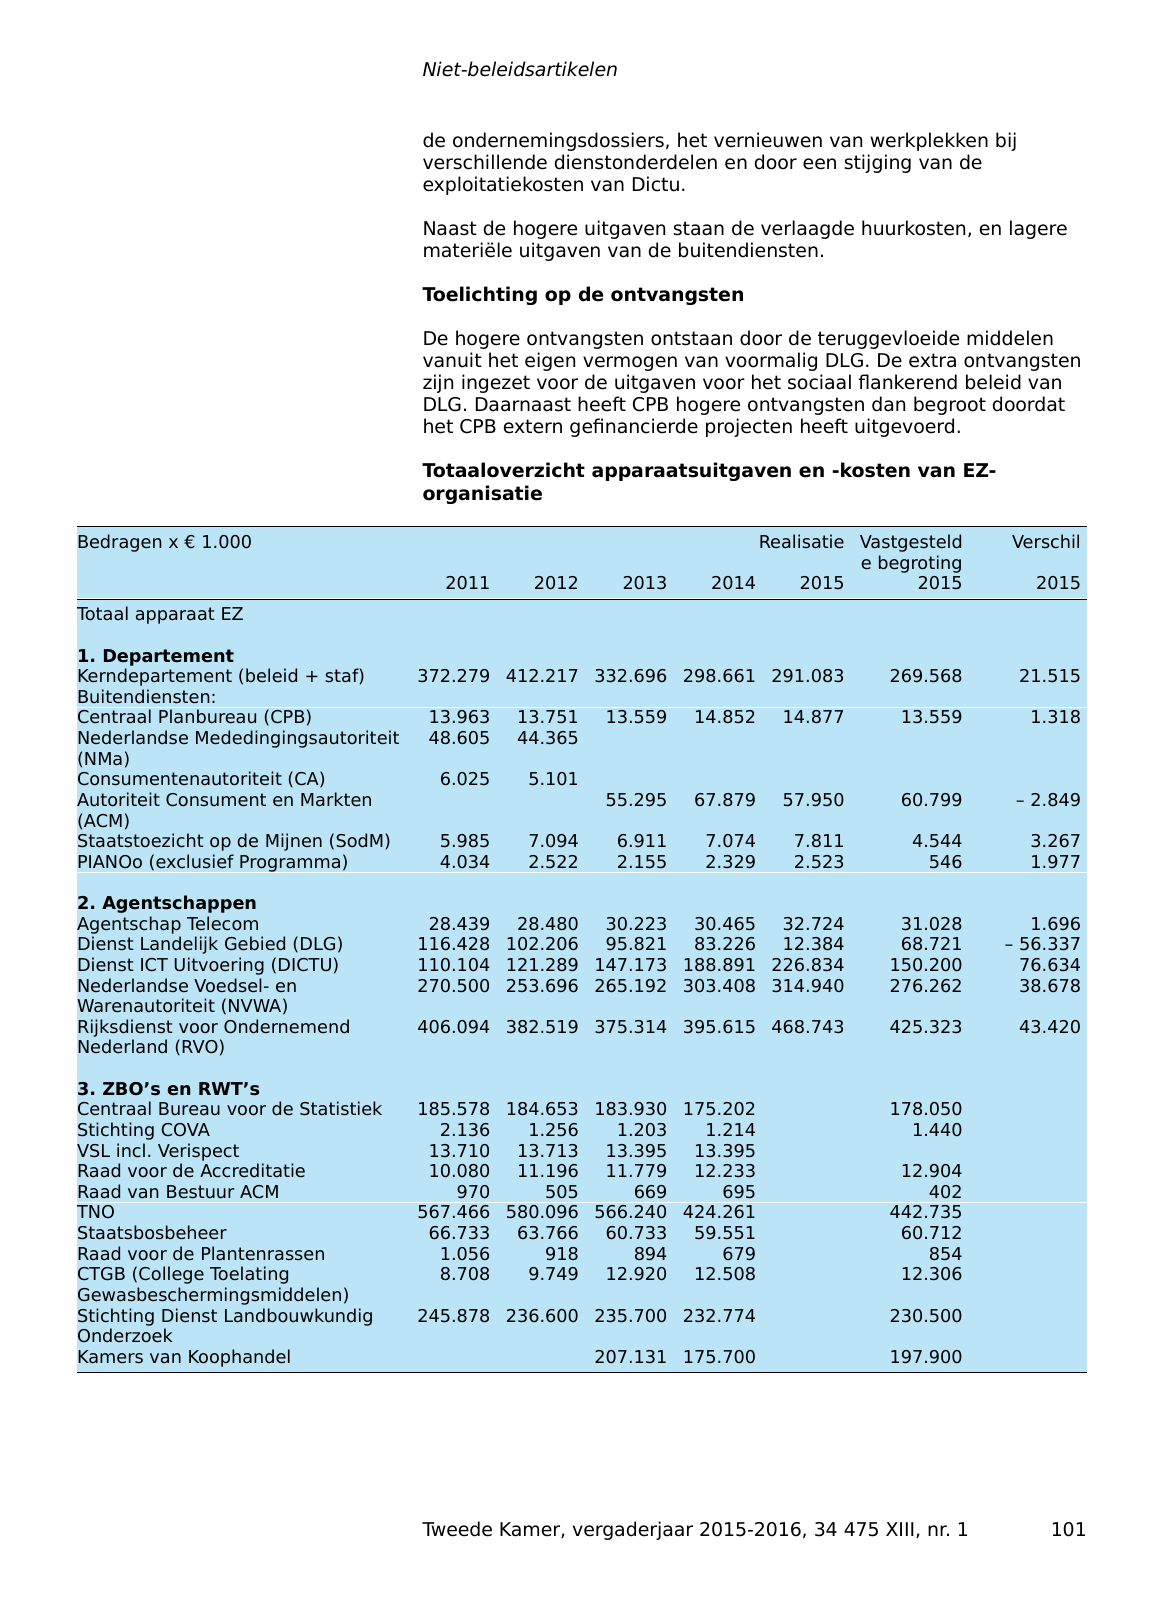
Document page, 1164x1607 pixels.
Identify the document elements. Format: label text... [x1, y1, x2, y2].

table_cell 1. Departement [77, 646, 407, 666]
table_cell [496, 790, 584, 831]
table_cell – 2.849 [969, 790, 1087, 831]
table_cell [762, 687, 850, 707]
table_cell 10.080 [408, 1161, 496, 1182]
table_cell 854 [850, 1244, 968, 1264]
table_cell 2.522 [496, 852, 584, 872]
table_cell 6.025 [408, 769, 496, 790]
table_cell 395.615 [673, 1017, 762, 1058]
table_cell 546 [850, 852, 968, 872]
table_cell Consumentenautoriteit (CA) [77, 769, 407, 790]
table_cell 894 [585, 1244, 673, 1264]
table_cell [408, 1079, 496, 1099]
table_cell [762, 625, 850, 646]
table_cell 76.634 [969, 955, 1087, 976]
table_cell [850, 600, 968, 625]
table_cell 21.515 [969, 666, 1087, 687]
table_cell [673, 893, 762, 914]
table_cell 5.985 [408, 831, 496, 852]
table_cell 226.834 [762, 955, 850, 976]
table_cell [969, 1079, 1087, 1099]
table_cell 185.578 [408, 1099, 496, 1120]
table_cell 28.439 [408, 914, 496, 934]
table_cell [585, 600, 673, 625]
table_cell 60.712 [850, 1223, 968, 1244]
table_cell Dienst Landelijk Gebied (DLG) [77, 934, 407, 955]
table_cell [850, 873, 968, 893]
table_cell Raad voor de Accreditatie [77, 1161, 407, 1182]
table_header Bedragen x € 1.000 [77, 527, 407, 573]
table_cell 276.262 [850, 976, 968, 1017]
table_cell 13.713 [496, 1141, 584, 1161]
table_cell 30.223 [585, 914, 673, 934]
table_cell [850, 893, 968, 914]
table_cell 1.318 [969, 708, 1087, 728]
table_cell [77, 873, 407, 893]
table_cell 2011 [408, 573, 496, 598]
table_cell 2015 [762, 573, 850, 598]
table_cell [762, 893, 850, 914]
table_cell 184.653 [496, 1099, 584, 1120]
table_cell [762, 1264, 850, 1306]
table_cell [762, 1079, 850, 1099]
table_cell 1.256 [496, 1120, 584, 1141]
subtitle Totaaloverzicht apparaatsuitgaven en -kosten van EZ-organisatie [422, 460, 1087, 504]
table_cell 13.395 [673, 1141, 762, 1161]
table_cell [673, 646, 762, 666]
table_cell 43.420 [969, 1017, 1087, 1058]
table_cell 175.700 [673, 1347, 762, 1372]
table_cell 55.295 [585, 790, 673, 831]
table_cell 402 [850, 1182, 968, 1202]
table_cell [585, 687, 673, 707]
table_cell [969, 728, 1087, 769]
table_cell 303.408 [673, 976, 762, 1017]
table_cell 116.428 [408, 934, 496, 955]
table_cell 918 [496, 1244, 584, 1264]
table_cell [850, 769, 968, 790]
table_cell [408, 893, 496, 914]
table_cell 32.724 [762, 914, 850, 934]
table_cell 48.605 [408, 728, 496, 769]
table_cell [585, 728, 673, 769]
table_cell [585, 625, 673, 646]
table_cell [969, 1347, 1087, 1372]
table_cell [762, 1161, 850, 1182]
table_cell 2013 [585, 573, 673, 598]
table_cell 83.226 [673, 934, 762, 955]
table_cell 1.977 [969, 852, 1087, 872]
table_cell 412.217 [496, 666, 584, 687]
table_cell 12.384 [762, 934, 850, 955]
table_cell 567.466 [408, 1203, 496, 1223]
table_cell 314.940 [762, 976, 850, 1017]
table_cell [762, 1244, 850, 1264]
table_cell 2.329 [673, 852, 762, 872]
table_cell [408, 1347, 496, 1372]
table_cell 13.559 [585, 708, 673, 728]
table_cell – 56.337 [969, 934, 1087, 955]
table_cell 188.891 [673, 955, 762, 976]
table_cell 13.559 [850, 708, 968, 728]
table_cell [969, 873, 1087, 893]
table_cell 425.323 [850, 1017, 968, 1058]
table_cell 298.661 [673, 666, 762, 687]
table_cell [762, 873, 850, 893]
table_cell [585, 1058, 673, 1079]
text Naast de hogere uitgaven staan de verlaagde huurkosten, en lagere materiële uitgaven van de buitendiensten. [422, 218, 1087, 262]
table_cell 66.733 [408, 1223, 496, 1244]
table_cell [496, 687, 584, 707]
table_cell [762, 600, 850, 625]
table_cell 2.136 [408, 1120, 496, 1141]
table_cell 970 [408, 1182, 496, 1202]
table_cell [969, 1099, 1087, 1120]
table_cell [673, 600, 762, 625]
table_cell [969, 893, 1087, 914]
table_header Verschil [969, 527, 1087, 573]
table_cell 1.440 [850, 1120, 968, 1141]
table_cell TNO [77, 1203, 407, 1223]
table_cell [673, 1058, 762, 1079]
table_cell [585, 646, 673, 666]
table_cell [850, 646, 968, 666]
table_cell Agentschap Telecom [77, 914, 407, 934]
table_cell Autoriteit Consument en Markten (ACM) [77, 790, 407, 831]
table_cell 150.200 [850, 955, 968, 976]
table_cell 7.074 [673, 831, 762, 852]
table_cell [673, 728, 762, 769]
table_cell [585, 769, 673, 790]
table_cell 406.094 [408, 1017, 496, 1058]
table_cell [496, 625, 584, 646]
table_cell [762, 1141, 850, 1161]
table_cell 13.710 [408, 1141, 496, 1161]
table_cell [969, 1244, 1087, 1264]
table_cell 60.799 [850, 790, 968, 831]
table_cell 468.743 [762, 1017, 850, 1058]
table_cell 7.094 [496, 831, 584, 852]
table_cell 245.878 [408, 1306, 496, 1347]
table_cell 183.930 [585, 1099, 673, 1120]
table_cell Centraal Planbureau (CPB) [77, 708, 407, 728]
table_cell 60.733 [585, 1223, 673, 1244]
table_cell [408, 687, 496, 707]
table_cell [969, 1120, 1087, 1141]
table_cell [969, 600, 1087, 625]
table_cell [496, 893, 584, 914]
table_cell 13.751 [496, 708, 584, 728]
table_cell 1.203 [585, 1120, 673, 1141]
table_cell 3. ZBO’s en RWT’s [77, 1079, 407, 1099]
table_cell 3.267 [969, 831, 1087, 852]
table_cell [762, 769, 850, 790]
table_cell [673, 873, 762, 893]
table_cell 372.279 [408, 666, 496, 687]
table_header Realisatie [408, 527, 850, 573]
table_cell 44.365 [496, 728, 584, 769]
table_cell [969, 1058, 1087, 1079]
table_cell PIANOo (exclusief Programma) [77, 852, 407, 872]
table_cell 175.202 [673, 1099, 762, 1120]
table_cell [496, 1079, 584, 1099]
table_cell 291.083 [762, 666, 850, 687]
table_cell [673, 625, 762, 646]
table_cell Kamers van Koophandel [77, 1347, 407, 1372]
table_cell 4.544 [850, 831, 968, 852]
table_cell [850, 1141, 968, 1161]
table_cell [762, 1347, 850, 1372]
table_cell Stichting Dienst Landbouwkundig Onderzoek [77, 1306, 407, 1347]
table_cell [673, 1079, 762, 1099]
table_cell 11.779 [585, 1161, 673, 1182]
table_cell 679 [673, 1244, 762, 1264]
table_cell [496, 600, 584, 625]
table_cell [762, 1223, 850, 1244]
table_cell 4.034 [408, 852, 496, 872]
table_cell 253.696 [496, 976, 584, 1017]
table_cell [969, 1223, 1087, 1244]
table_cell 669 [585, 1182, 673, 1202]
table_cell [585, 873, 673, 893]
table_cell [585, 1079, 673, 1099]
table_cell 1.696 [969, 914, 1087, 934]
table_cell [969, 1306, 1087, 1347]
text de ondernemingsdossiers, het vernieuwen van werkplekken bij verschillende dienstonderdelen en door een stijging van de exploitatiekosten van Dictu. [422, 130, 1087, 196]
table_cell 95.821 [585, 934, 673, 955]
table_cell 2.523 [762, 852, 850, 872]
table_cell [408, 625, 496, 646]
table_cell [762, 1058, 850, 1079]
table_cell Staatstoezicht op de Mijnen (SodM) [77, 831, 407, 852]
table_cell 12.306 [850, 1264, 968, 1306]
table_cell [850, 728, 968, 769]
table_cell 1.214 [673, 1120, 762, 1141]
table_cell 424.261 [673, 1203, 762, 1223]
table_cell 6.911 [585, 831, 673, 852]
table_cell 235.700 [585, 1306, 673, 1347]
table_cell Buitendiensten: [77, 687, 407, 707]
table_cell 147.173 [585, 955, 673, 976]
table_cell [585, 893, 673, 914]
table_cell 695 [673, 1182, 762, 1202]
table_cell 178.050 [850, 1099, 968, 1120]
table_cell [969, 769, 1087, 790]
table_cell 1.056 [408, 1244, 496, 1264]
text De hogere ontvangsten ontstaan door de teruggevloeide middelen vanuit het eigen vermogen van voormalig DLG. De extra ontvangsten zijn ingezet voor de uitgaven voor het sociaal flankerend beleid van DLG. Daarnaast heeft CPB hogere ontvangsten dan begroot doordat het CPB extern gefinancierde projecten heeft uitgevoerd. [422, 328, 1087, 438]
table_cell 2014 [673, 573, 762, 598]
table_cell 8.708 [408, 1264, 496, 1306]
table_cell Kerndepartement (beleid + staf) [77, 666, 407, 687]
table_cell 2015 [850, 573, 968, 598]
table_cell 57.950 [762, 790, 850, 831]
table_cell Raad voor de Plantenrassen [77, 1244, 407, 1264]
table_cell 14.852 [673, 708, 762, 728]
table_cell [408, 1058, 496, 1079]
table_cell 566.240 [585, 1203, 673, 1223]
table_cell [969, 1264, 1087, 1306]
table_cell [77, 573, 407, 598]
table_cell [762, 1182, 850, 1202]
table_cell Nederlandse Mededingingsautoriteit (NMa) [77, 728, 407, 769]
table_cell 121.289 [496, 955, 584, 976]
table_cell Nederlandse Voedsel- en Warenautoriteit (NVWA) [77, 976, 407, 1017]
table_cell 110.104 [408, 955, 496, 976]
table_cell [762, 728, 850, 769]
table_cell [496, 873, 584, 893]
table_cell 505 [496, 1182, 584, 1202]
table_cell 197.900 [850, 1347, 968, 1372]
table_cell Centraal Bureau voor de Statistiek [77, 1099, 407, 1120]
table_cell 375.314 [585, 1017, 673, 1058]
table_cell [969, 1141, 1087, 1161]
table_cell 11.196 [496, 1161, 584, 1182]
table_cell 332.696 [585, 666, 673, 687]
table_cell [408, 873, 496, 893]
table_cell [850, 625, 968, 646]
table_cell [408, 646, 496, 666]
table_cell 102.206 [496, 934, 584, 955]
table_cell 12.508 [673, 1264, 762, 1306]
table_cell 265.192 [585, 976, 673, 1017]
table_cell Rijksdienst voor Ondernemend Nederland (RVO) [77, 1017, 407, 1058]
table_cell [762, 1306, 850, 1347]
table_cell 207.131 [585, 1347, 673, 1372]
table_cell 5.101 [496, 769, 584, 790]
table_cell [762, 1120, 850, 1141]
table_cell 38.678 [969, 976, 1087, 1017]
table_cell [408, 600, 496, 625]
table_cell 269.568 [850, 666, 968, 687]
table_cell 68.721 [850, 934, 968, 955]
table_cell 63.766 [496, 1223, 584, 1244]
table_cell 382.519 [496, 1017, 584, 1058]
table_cell [673, 769, 762, 790]
table_cell Raad van Bestuur ACM [77, 1182, 407, 1202]
table_cell Totaal apparaat EZ [77, 600, 407, 625]
table_cell 232.774 [673, 1306, 762, 1347]
table_cell [762, 1203, 850, 1223]
table_cell [408, 790, 496, 831]
subtitle Toelichting op de ontvangsten [422, 284, 1087, 306]
table_cell 59.551 [673, 1223, 762, 1244]
table_cell [969, 625, 1087, 646]
table_cell 2015 [969, 573, 1087, 598]
table_cell 236.600 [496, 1306, 584, 1347]
table_cell 230.500 [850, 1306, 968, 1347]
table_cell [969, 646, 1087, 666]
table_cell [969, 1182, 1087, 1202]
table_cell 67.879 [673, 790, 762, 831]
table_cell [762, 1099, 850, 1120]
table_cell [969, 687, 1087, 707]
table_cell 14.877 [762, 708, 850, 728]
table_cell Dienst ICT Uitvoering (DICTU) [77, 955, 407, 976]
table_cell 2012 [496, 573, 584, 598]
table_cell 30.465 [673, 914, 762, 934]
table_cell 28.480 [496, 914, 584, 934]
table_header Vastgestelde begroting [850, 527, 968, 573]
table_cell 2.155 [585, 852, 673, 872]
table_cell 2. Agentschappen [77, 893, 407, 914]
table_cell [850, 687, 968, 707]
table_cell VSL incl. Verispect [77, 1141, 407, 1161]
table_cell [850, 1079, 968, 1099]
table_cell 13.963 [408, 708, 496, 728]
table_cell [762, 646, 850, 666]
table_cell [496, 1347, 584, 1372]
table_cell [969, 1203, 1087, 1223]
table_cell 31.028 [850, 914, 968, 934]
table_cell 580.096 [496, 1203, 584, 1223]
table_cell [850, 1058, 968, 1079]
table_cell [969, 1161, 1087, 1182]
table_cell 270.500 [408, 976, 496, 1017]
table_cell [496, 1058, 584, 1079]
table_cell 7.811 [762, 831, 850, 852]
table_cell Stichting COVA [77, 1120, 407, 1141]
table_cell 12.904 [850, 1161, 968, 1182]
table_cell [77, 625, 407, 646]
table_cell 442.735 [850, 1203, 968, 1223]
table_cell Staatsbosbeheer [77, 1223, 407, 1244]
table_cell [673, 687, 762, 707]
table_cell 12.920 [585, 1264, 673, 1306]
table_cell CTGB (College Toelating Gewasbeschermingsmiddelen) [77, 1264, 407, 1306]
table_cell 12.233 [673, 1161, 762, 1182]
table_cell 9.749 [496, 1264, 584, 1306]
table_cell 13.395 [585, 1141, 673, 1161]
table_cell [77, 1058, 407, 1079]
table_cell [496, 646, 584, 666]
